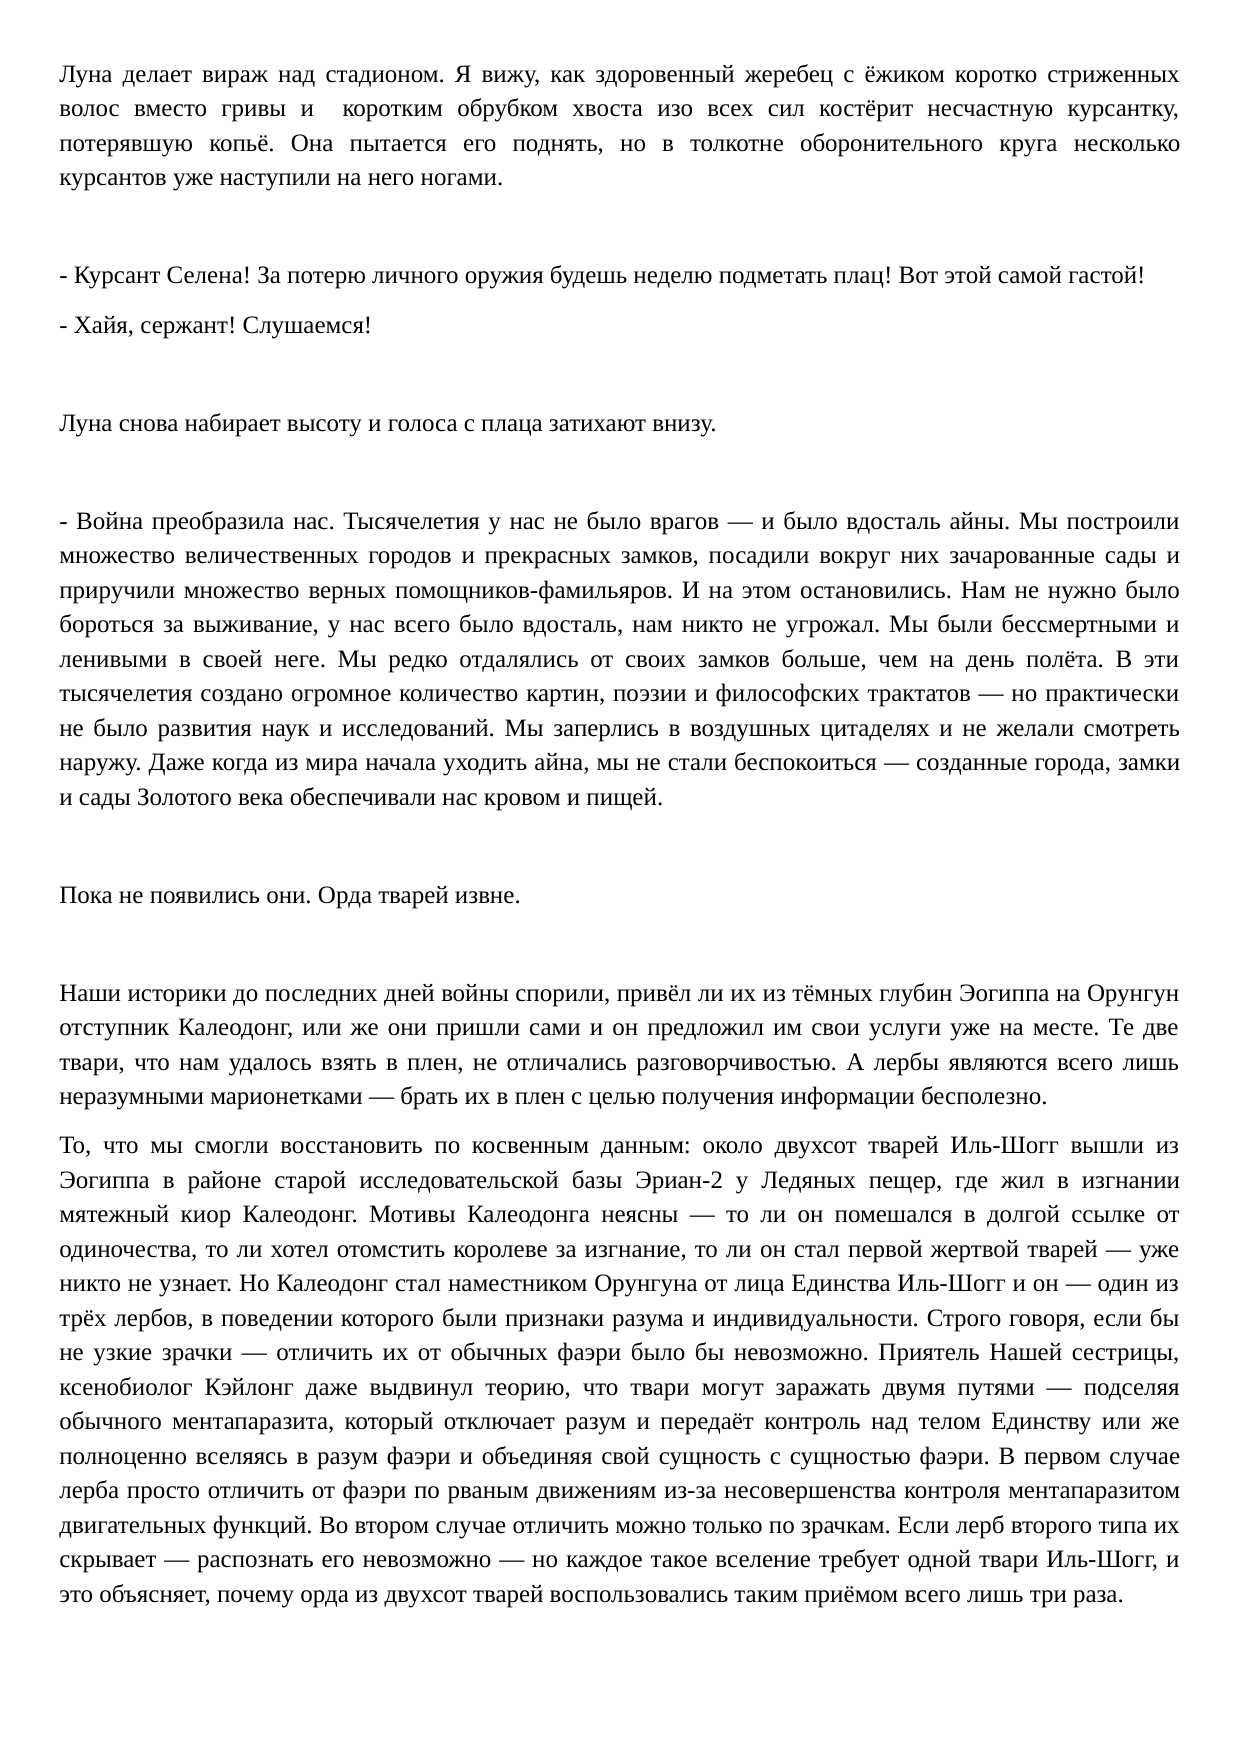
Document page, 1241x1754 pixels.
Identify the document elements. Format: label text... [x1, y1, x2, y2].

text То, что мы смогли восстановить по косвенным данным: около двухсот тварей Иль-Шогг вышли из Эогиппа в районе старой исследовательской базы Эриан-2 у Ледяных пещер, где жил в изгнании мятежный киор Калеодонг. Мотивы Калеодонга неясны — то ли он помешался в долгой ссылке от одиночества, то ли хотел отомстить королеве за изгнание, то ли он стал первой жертвой тварей — уже никто не узнает. Но Калеодонг стал наместником Орунгуна от лица Единства Иль-Шогг и он — один из трёх лербов, в поведении которого были признаки разума и индивидуальности. Строго говоря, если бы не узкие зрачки — отличить их от обычных фаэри было бы невозможно. Приятель Нашей сестрицы, ксенобиолог Кэйлонг даже выдвинул теорию, что твари могут заражать двумя путями — подселяя обычного ментапаразита, который отключает разум и передаёт контроль над телом Единству или же полноценно вселяясь в разум фаэри и объединяя свой сущность с сущностью фаэри. В первом случае лерба просто отличить от фаэри по рваным движениям из-за несовершенства контроля ментапаразитом двигательных функций. Во втором случае отличить можно только по зрачкам. Если лерб второго типа их скрывает — распознать его невозможно — но каждое такое вселение требует одной твари Иль-Шогг, и это объясняет, почему орда из двухсот тварей воспользовались таким приёмом всего лишь три раза. [59, 1131, 1181, 1607]
text - Курсант Селена! За потерю личного оружия будешь неделю подметать плац! Вот этой самой гастой! [59, 261, 1181, 289]
text - Хайя, сержант! Слушаемся! [59, 310, 1181, 338]
text Луна снова набирает высоту и голоса с плаца затихают внизу. [59, 408, 1181, 437]
text - Война преобразила нас. Тысячелетия у нас не было врагов — и было вдосталь айны. Мы построили множество величественных городов и прекрасных замков, посадили вокруг них зачарованные сады и приручили множество верных помощников-фамильяров. И на этом остановились. Нам не нужно было бороться за выживание, у нас всего было вдосталь, нам никто не угрожал. Мы были бессмертными и ленивыми в своей неге. Мы редко отдалялись от своих замков больше, чем на день полёта. В эти тысячелетия создано огромное количество картин, поэзии и философских трактатов — но практически не было развития наук и исследований. Мы заперлись в воздушных цитаделях и не желали смотреть наружу. Даже когда из мира начала уходить айна, мы не стали беспокоиться — созданные города, замки и сады Золотого века обеспечивали нас кровом и пищей. [59, 506, 1181, 811]
text Пока не появились они. Орда тварей извне. [59, 880, 1181, 909]
text Луна делает вираж над стадионом. Я вижу, как здоровенный жеребец с ёжиком коротко стриженных волос вместо гривы и коротким обрубком хвоста изо всех сил костёрит несчастную курсантку, потерявшую копьё. Она пытается его поднять, но в толкотне оборонительного круга несколько курсантов уже наступили на него ногами. [59, 59, 1181, 191]
text Наши историки до последних дней войны спорили, привёл ли их из тёмных глубин Эогиппа на Орунгун отступник Калеодонг, или же они пришли сами и он предложил им свои услуги уже на месте. Те две твари, что нам удалось взять в плен, не отличались разговорчивостью. А лербы являются всего лишь неразумными марионетками — брать их в плен с целью получения информации бесполезно. [59, 978, 1181, 1110]
